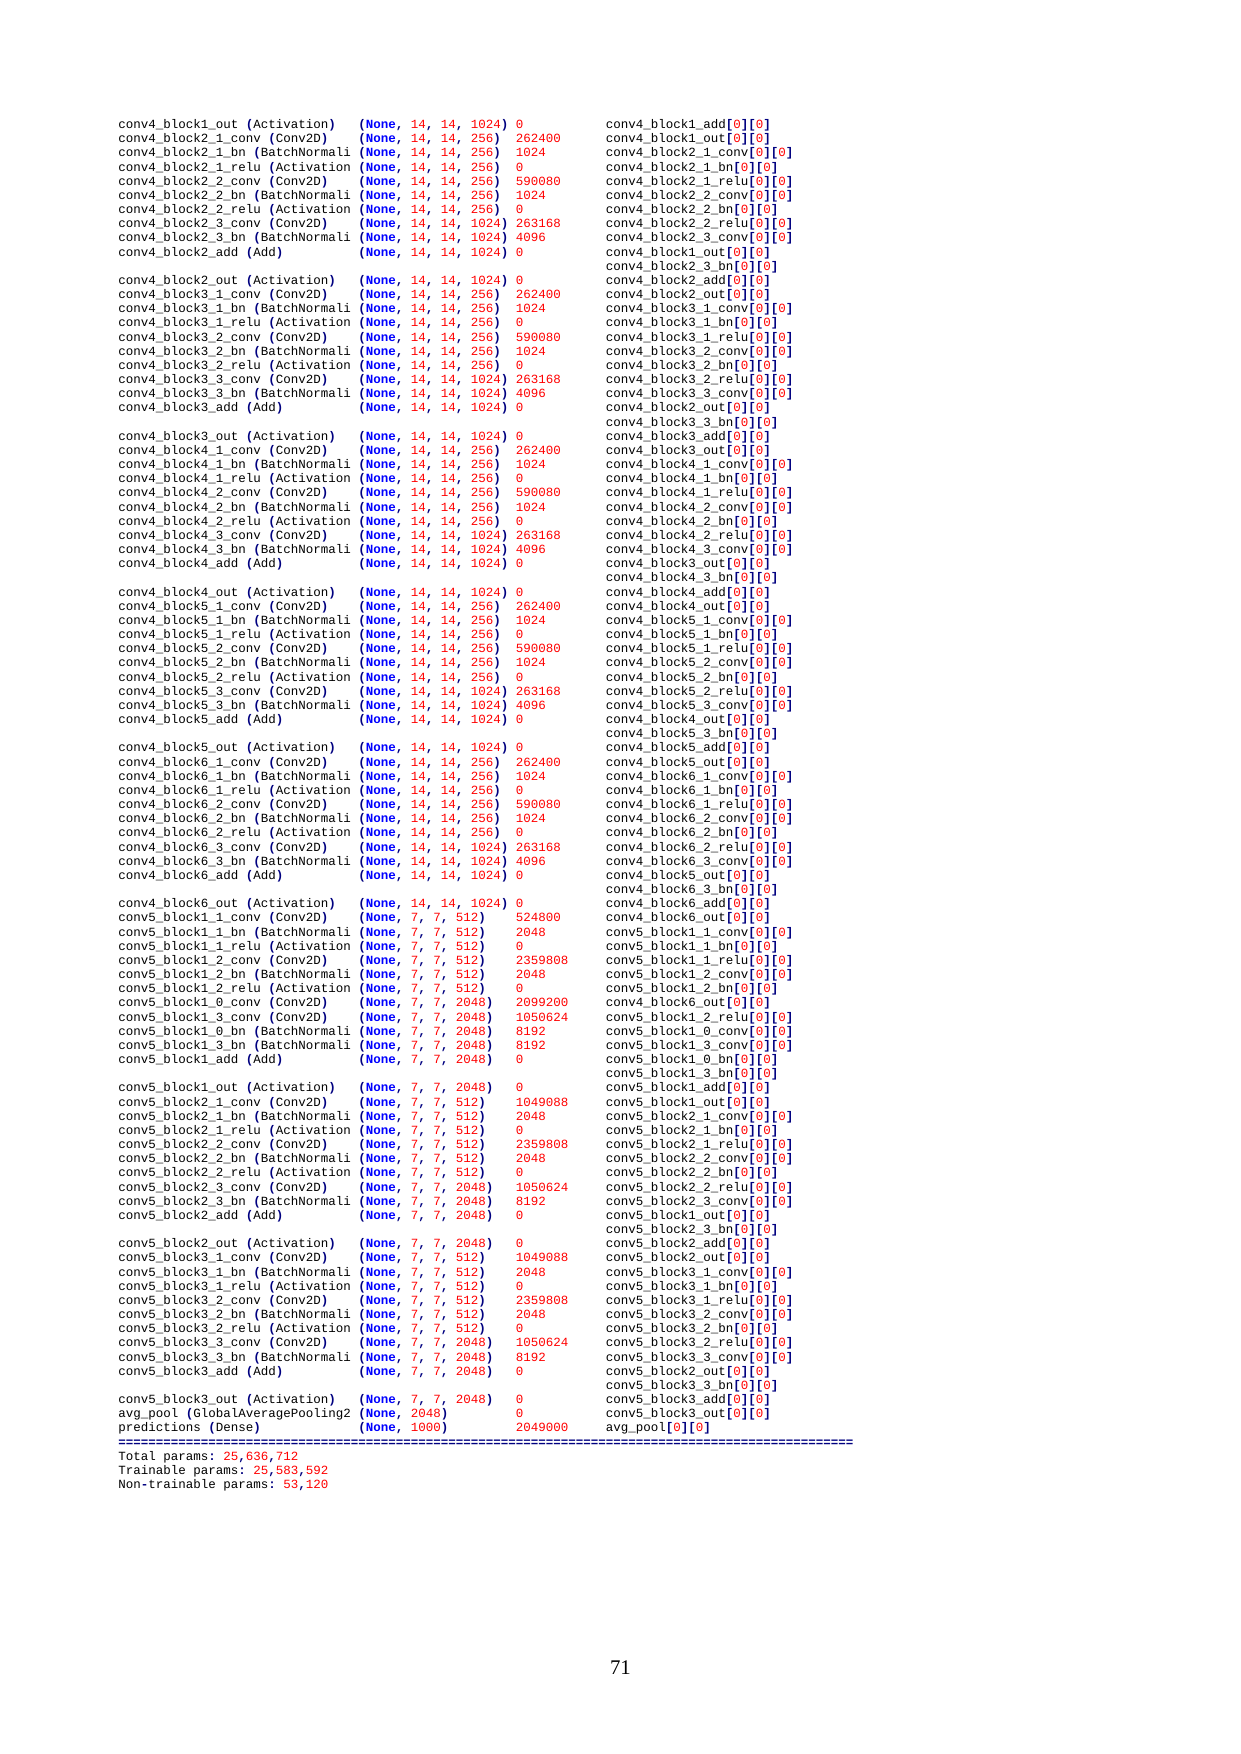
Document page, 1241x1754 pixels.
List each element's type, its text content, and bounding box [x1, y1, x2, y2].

text conv5_block1_2_bn (BatchNormali (None, 7, 7, 512) 2048 conv5_block1_2_conv[0][0] [118, 968, 1122, 982]
text conv5_block3_add (Add) (None, 7, 7, 2048) 0 conv5_block2_out[0][0] [118, 1365, 1122, 1379]
text conv4_block2_3_conv (Conv2D) (None, 14, 14, 1024) 263168 conv4_block2_2_relu[0][0] [118, 217, 1122, 231]
text conv4_block4_3_conv (Conv2D) (None, 14, 14, 1024) 263168 conv4_block4_2_relu[0][0] [118, 529, 1122, 543]
text conv5_block2_2_relu (Activation (None, 7, 7, 512) 0 conv5_block2_2_bn[0][0] [118, 1166, 1122, 1181]
text conv5_block1_0_bn (BatchNormali (None, 7, 7, 2048) 8192 conv5_block1_0_conv[0][0] [118, 1025, 1122, 1039]
text conv4_block5_2_relu (Activation (None, 14, 14, 256) 0 conv4_block5_2_bn[0][0] [118, 671, 1122, 685]
text Non-trainable params: 53,120 [118, 1478, 1122, 1492]
text conv4_block3_1_conv (Conv2D) (None, 14, 14, 256) 262400 conv4_block2_out[0][0] [118, 288, 1122, 302]
text conv4_block6_3_bn[0][0] [118, 883, 1122, 897]
text conv5_block2_3_bn (BatchNormali (None, 7, 7, 2048) 8192 conv5_block2_3_conv[0][0] [118, 1195, 1122, 1209]
text conv4_block6_1_relu (Activation (None, 14, 14, 256) 0 conv4_block6_1_bn[0][0] [118, 784, 1122, 798]
text conv5_block1_add (Add) (None, 7, 7, 2048) 0 conv5_block1_0_bn[0][0] [118, 1053, 1122, 1067]
text conv4_block4_3_bn[0][0] [118, 571, 1122, 586]
text conv5_block3_3_conv (Conv2D) (None, 7, 7, 2048) 1050624 conv5_block3_2_relu[0][0] [118, 1336, 1122, 1351]
text conv4_block3_2_conv (Conv2D) (None, 14, 14, 256) 590080 conv4_block3_1_relu[0][0] [118, 331, 1122, 345]
text ================================================================================================== [118, 1436, 1122, 1450]
text predictions (Dense) (None, 1000) 2049000 avg_pool[0][0] [118, 1421, 1122, 1436]
text conv5_block3_1_conv (Conv2D) (None, 7, 7, 512) 1049088 conv5_block2_out[0][0] [118, 1251, 1122, 1266]
text conv4_block2_3_bn[0][0] [118, 260, 1122, 274]
text conv4_block4_1_conv (Conv2D) (None, 14, 14, 256) 262400 conv4_block3_out[0][0] [118, 444, 1122, 458]
text conv4_block4_2_conv (Conv2D) (None, 14, 14, 256) 590080 conv4_block4_1_relu[0][0] [118, 486, 1122, 501]
text conv5_block1_1_conv (Conv2D) (None, 7, 7, 512) 524800 conv4_block6_out[0][0] [118, 911, 1122, 926]
text conv5_block3_2_conv (Conv2D) (None, 7, 7, 512) 2359808 conv5_block3_1_relu[0][0] [118, 1294, 1122, 1308]
text conv4_block2_1_relu (Activation (None, 14, 14, 256) 0 conv4_block2_1_bn[0][0] [118, 161, 1122, 175]
text conv4_block4_3_bn (BatchNormali (None, 14, 14, 1024) 4096 conv4_block4_3_conv[0][0] [118, 543, 1122, 557]
text conv4_block3_1_bn (BatchNormali (None, 14, 14, 256) 1024 conv4_block3_1_conv[0][0] [118, 302, 1122, 316]
text conv5_block1_3_conv (Conv2D) (None, 7, 7, 2048) 1050624 conv5_block1_2_relu[0][0] [118, 1011, 1122, 1025]
text conv5_block2_3_conv (Conv2D) (None, 7, 7, 2048) 1050624 conv5_block2_2_relu[0][0] [118, 1181, 1122, 1195]
text conv5_block1_3_bn (BatchNormali (None, 7, 7, 2048) 8192 conv5_block1_3_conv[0][0] [118, 1039, 1122, 1053]
text conv5_block1_3_bn[0][0] [118, 1067, 1122, 1081]
text conv5_block2_2_bn (BatchNormali (None, 7, 7, 512) 2048 conv5_block2_2_conv[0][0] [118, 1152, 1122, 1166]
text conv4_block1_out (Activation) (None, 14, 14, 1024) 0 conv4_block1_add[0][0] [118, 118, 1122, 132]
text conv4_block6_1_conv (Conv2D) (None, 14, 14, 256) 262400 conv4_block5_out[0][0] [118, 756, 1122, 770]
text conv4_block6_1_bn (BatchNormali (None, 14, 14, 256) 1024 conv4_block6_1_conv[0][0] [118, 770, 1122, 784]
text conv5_block1_out (Activation) (None, 7, 7, 2048) 0 conv5_block1_add[0][0] [118, 1081, 1122, 1096]
text conv4_block6_3_conv (Conv2D) (None, 14, 14, 1024) 263168 conv4_block6_2_relu[0][0] [118, 841, 1122, 855]
text conv5_block3_3_bn[0][0] [118, 1379, 1122, 1393]
text Total params: 25,636,712 [118, 1450, 1122, 1464]
text conv5_block1_2_conv (Conv2D) (None, 7, 7, 512) 2359808 conv5_block1_1_relu[0][0] [118, 954, 1122, 968]
text conv4_block3_2_bn (BatchNormali (None, 14, 14, 256) 1024 conv4_block3_2_conv[0][0] [118, 345, 1122, 359]
text conv4_block5_out (Activation) (None, 14, 14, 1024) 0 conv4_block5_add[0][0] [118, 741, 1122, 756]
text conv4_block6_3_bn (BatchNormali (None, 14, 14, 1024) 4096 conv4_block6_3_conv[0][0] [118, 855, 1122, 869]
text conv4_block4_1_relu (Activation (None, 14, 14, 256) 0 conv4_block4_1_bn[0][0] [118, 472, 1122, 486]
text conv4_block6_2_bn (BatchNormali (None, 14, 14, 256) 1024 conv4_block6_2_conv[0][0] [118, 812, 1122, 826]
text conv4_block2_out (Activation) (None, 14, 14, 1024) 0 conv4_block2_add[0][0] [118, 274, 1122, 288]
text conv4_block3_3_bn (BatchNormali (None, 14, 14, 1024) 4096 conv4_block3_3_conv[0][0] [118, 387, 1122, 401]
text conv4_block3_1_relu (Activation (None, 14, 14, 256) 0 conv4_block3_1_bn[0][0] [118, 316, 1122, 331]
text conv5_block1_2_relu (Activation (None, 7, 7, 512) 0 conv5_block1_2_bn[0][0] [118, 982, 1122, 996]
text avg_pool (GlobalAveragePooling2 (None, 2048) 0 conv5_block3_out[0][0] [118, 1407, 1122, 1421]
text conv4_block6_out (Activation) (None, 14, 14, 1024) 0 conv4_block6_add[0][0] [118, 897, 1122, 911]
text conv5_block3_1_bn (BatchNormali (None, 7, 7, 512) 2048 conv5_block3_1_conv[0][0] [118, 1266, 1122, 1280]
text conv5_block3_2_bn (BatchNormali (None, 7, 7, 512) 2048 conv5_block3_2_conv[0][0] [118, 1308, 1122, 1322]
text conv4_block4_2_relu (Activation (None, 14, 14, 256) 0 conv4_block4_2_bn[0][0] [118, 515, 1122, 529]
text conv4_block5_2_bn (BatchNormali (None, 14, 14, 256) 1024 conv4_block5_2_conv[0][0] [118, 656, 1122, 671]
text conv4_block2_2_relu (Activation (None, 14, 14, 256) 0 conv4_block2_2_bn[0][0] [118, 203, 1122, 217]
text conv5_block1_1_bn (BatchNormali (None, 7, 7, 512) 2048 conv5_block1_1_conv[0][0] [118, 926, 1122, 940]
text conv4_block5_3_bn[0][0] [118, 727, 1122, 741]
text conv4_block2_3_bn (BatchNormali (None, 14, 14, 1024) 4096 conv4_block2_3_conv[0][0] [118, 231, 1122, 246]
text conv5_block1_1_relu (Activation (None, 7, 7, 512) 0 conv5_block1_1_bn[0][0] [118, 940, 1122, 954]
text conv4_block2_2_conv (Conv2D) (None, 14, 14, 256) 590080 conv4_block2_1_relu[0][0] [118, 175, 1122, 189]
text conv4_block5_1_relu (Activation (None, 14, 14, 256) 0 conv4_block5_1_bn[0][0] [118, 628, 1122, 642]
text conv4_block4_add (Add) (None, 14, 14, 1024) 0 conv4_block3_out[0][0] [118, 557, 1122, 571]
text conv4_block4_2_bn (BatchNormali (None, 14, 14, 256) 1024 conv4_block4_2_conv[0][0] [118, 501, 1122, 515]
text conv5_block2_1_relu (Activation (None, 7, 7, 512) 0 conv5_block2_1_bn[0][0] [118, 1124, 1122, 1138]
text conv5_block2_out (Activation) (None, 7, 7, 2048) 0 conv5_block2_add[0][0] [118, 1237, 1122, 1251]
text conv5_block3_1_relu (Activation (None, 7, 7, 512) 0 conv5_block3_1_bn[0][0] [118, 1280, 1122, 1294]
text conv5_block2_1_bn (BatchNormali (None, 7, 7, 512) 2048 conv5_block2_1_conv[0][0] [118, 1110, 1122, 1124]
text conv5_block1_0_conv (Conv2D) (None, 7, 7, 2048) 2099200 conv4_block6_out[0][0] [118, 996, 1122, 1011]
text conv5_block2_1_conv (Conv2D) (None, 7, 7, 512) 1049088 conv5_block1_out[0][0] [118, 1096, 1122, 1110]
text Trainable params: 25,583,592 [118, 1464, 1122, 1478]
text conv4_block6_2_relu (Activation (None, 14, 14, 256) 0 conv4_block6_2_bn[0][0] [118, 826, 1122, 841]
text conv4_block5_1_conv (Conv2D) (None, 14, 14, 256) 262400 conv4_block4_out[0][0] [118, 600, 1122, 614]
text conv4_block3_out (Activation) (None, 14, 14, 1024) 0 conv4_block3_add[0][0] [118, 430, 1122, 444]
text conv4_block2_1_conv (Conv2D) (None, 14, 14, 256) 262400 conv4_block1_out[0][0] [118, 132, 1122, 146]
text conv4_block2_1_bn (BatchNormali (None, 14, 14, 256) 1024 conv4_block2_1_conv[0][0] [118, 146, 1122, 161]
text conv5_block3_2_relu (Activation (None, 7, 7, 512) 0 conv5_block3_2_bn[0][0] [118, 1322, 1122, 1336]
text conv5_block3_3_bn (BatchNormali (None, 7, 7, 2048) 8192 conv5_block3_3_conv[0][0] [118, 1351, 1122, 1365]
text conv4_block5_1_bn (BatchNormali (None, 14, 14, 256) 1024 conv4_block5_1_conv[0][0] [118, 614, 1122, 628]
text conv4_block3_add (Add) (None, 14, 14, 1024) 0 conv4_block2_out[0][0] [118, 401, 1122, 416]
text conv4_block4_out (Activation) (None, 14, 14, 1024) 0 conv4_block4_add[0][0] [118, 586, 1122, 600]
text conv4_block6_add (Add) (None, 14, 14, 1024) 0 conv4_block5_out[0][0] [118, 869, 1122, 883]
text conv5_block2_add (Add) (None, 7, 7, 2048) 0 conv5_block1_out[0][0] [118, 1209, 1122, 1223]
text conv4_block5_3_bn (BatchNormali (None, 14, 14, 1024) 4096 conv4_block5_3_conv[0][0] [118, 699, 1122, 713]
text conv5_block2_2_conv (Conv2D) (None, 7, 7, 512) 2359808 conv5_block2_1_relu[0][0] [118, 1138, 1122, 1152]
text conv4_block4_1_bn (BatchNormali (None, 14, 14, 256) 1024 conv4_block4_1_conv[0][0] [118, 458, 1122, 472]
text conv5_block2_3_bn[0][0] [118, 1223, 1122, 1237]
text conv4_block2_add (Add) (None, 14, 14, 1024) 0 conv4_block1_out[0][0] [118, 246, 1122, 260]
text conv4_block5_add (Add) (None, 14, 14, 1024) 0 conv4_block4_out[0][0] [118, 713, 1122, 727]
text conv4_block5_2_conv (Conv2D) (None, 14, 14, 256) 590080 conv4_block5_1_relu[0][0] [118, 642, 1122, 656]
text conv4_block6_2_conv (Conv2D) (None, 14, 14, 256) 590080 conv4_block6_1_relu[0][0] [118, 798, 1122, 812]
text conv4_block3_3_conv (Conv2D) (None, 14, 14, 1024) 263168 conv4_block3_2_relu[0][0] [118, 373, 1122, 387]
text conv4_block5_3_conv (Conv2D) (None, 14, 14, 1024) 263168 conv4_block5_2_relu[0][0] [118, 685, 1122, 699]
text conv4_block3_3_bn[0][0] [118, 416, 1122, 430]
text conv5_block3_out (Activation) (None, 7, 7, 2048) 0 conv5_block3_add[0][0] [118, 1393, 1122, 1407]
text conv4_block2_2_bn (BatchNormali (None, 14, 14, 256) 1024 conv4_block2_2_conv[0][0] [118, 189, 1122, 203]
text conv4_block3_2_relu (Activation (None, 14, 14, 256) 0 conv4_block3_2_bn[0][0] [118, 359, 1122, 373]
